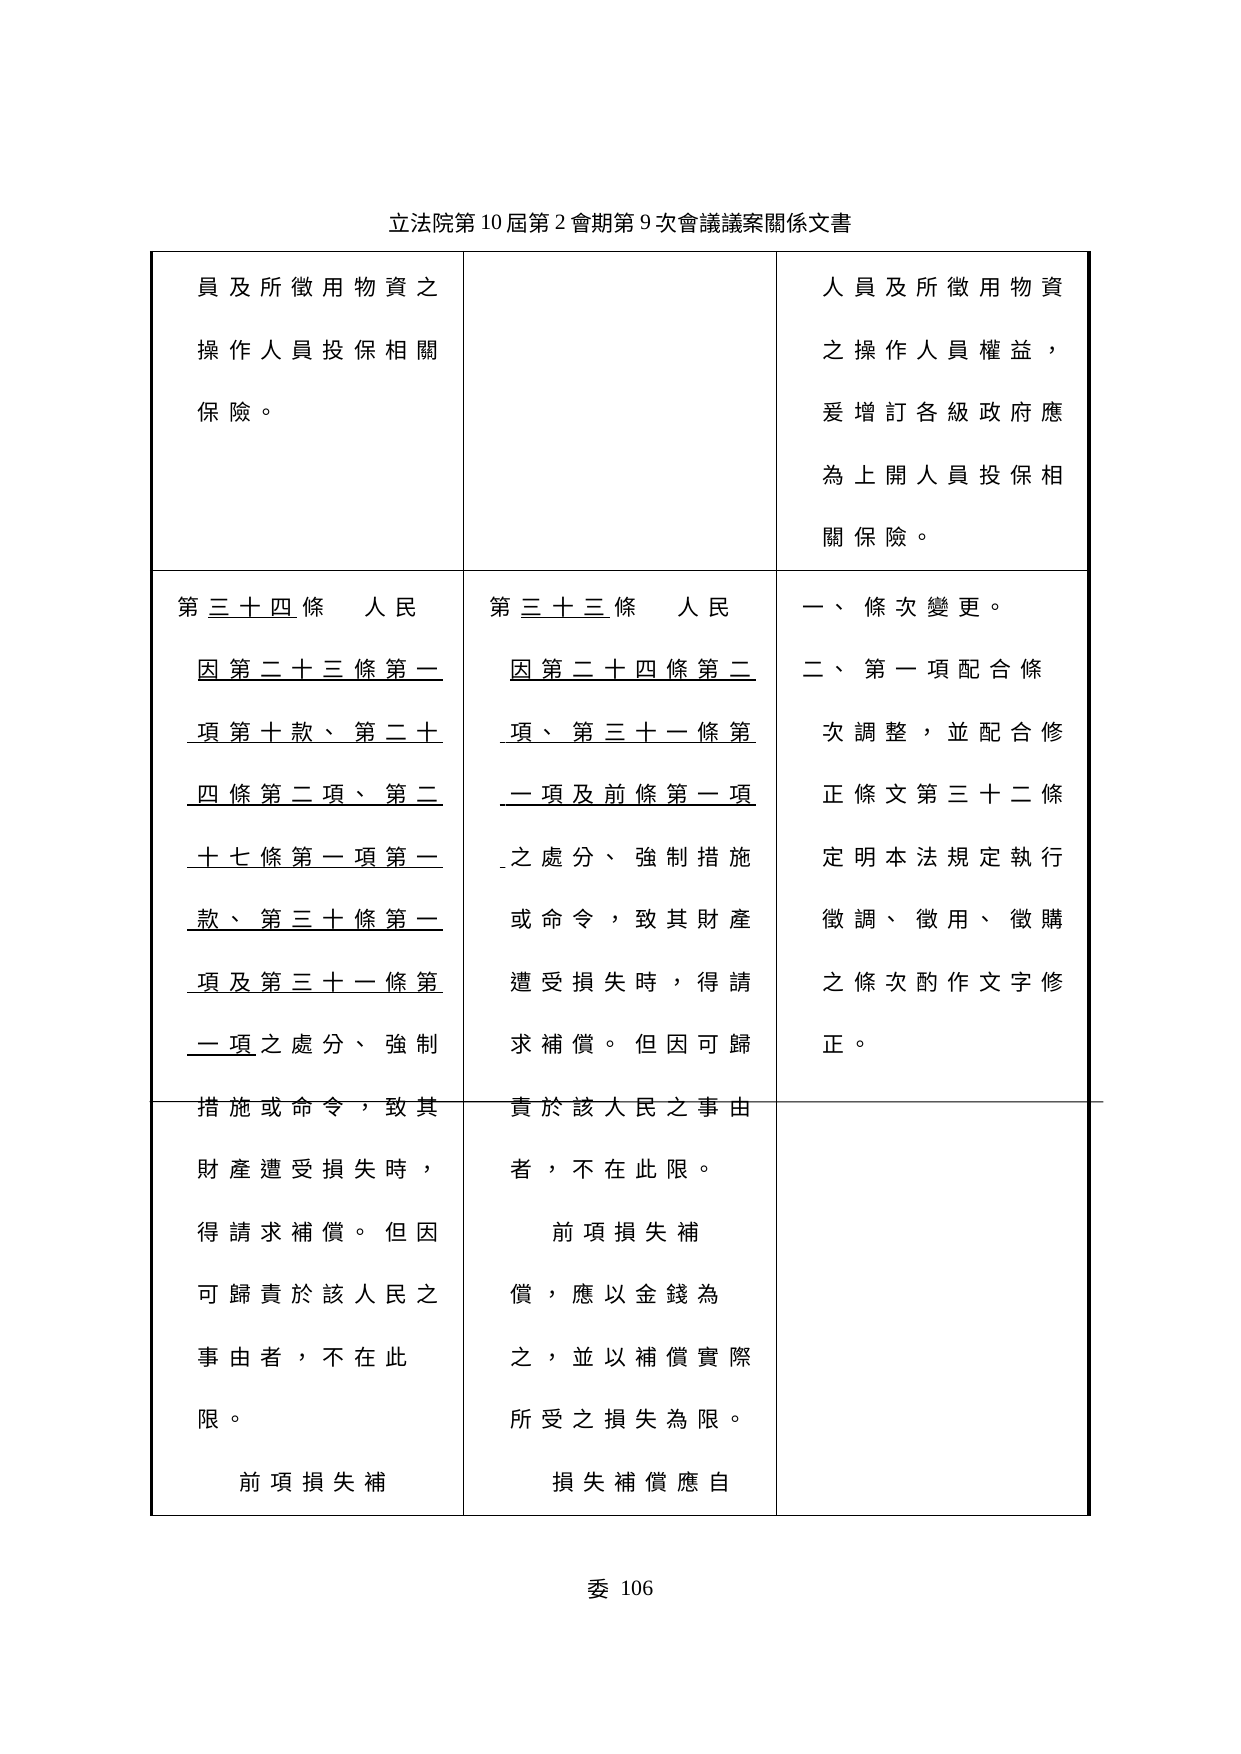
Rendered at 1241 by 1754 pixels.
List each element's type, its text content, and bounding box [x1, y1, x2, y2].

table_cell 人員及所徵用物資之操作人員權益，爰增訂各級政府應為上開人員投保相關保險。 [777, 252, 1087, 570]
table_cell [777, 1103, 1087, 1514]
table_cell 員及所徵用物資之操作人員投保相關保險。 [153, 252, 463, 570]
table_cell 責於該人民之事由者，不在此限。 前項損失補償，應以金錢為之，並以補償實際所受之損失為限。 損失補償應自 [464, 1103, 776, 1514]
table_cell 第三十三條 人民因第二十四條第二項、第三十一條第一項及前條第一項之處分、強制措施或命令，致其財產遭受損失時，得請求補償。但因可歸 [464, 571, 776, 1101]
table_cell 一、條次變更。 二、第一項配合條次調整，並配合修正條文第三十二條定明本法規定執行徵調、徵用、徵購之條次酌作文字修正。 [777, 571, 1087, 1101]
table_cell 措施或命令，致其財產遭受損失時，得請求補償。但因可歸責於該人民之事由者，不在此限。 前項損失補 [153, 1103, 463, 1514]
table_cell [464, 252, 776, 570]
table_cell 第三十四條 人民因第二十三條第一項第十款、第二十四條第二項、第二十七條第一項第一款、第三十條第一項及第三十一條第一項之處分、強制 [153, 571, 463, 1101]
